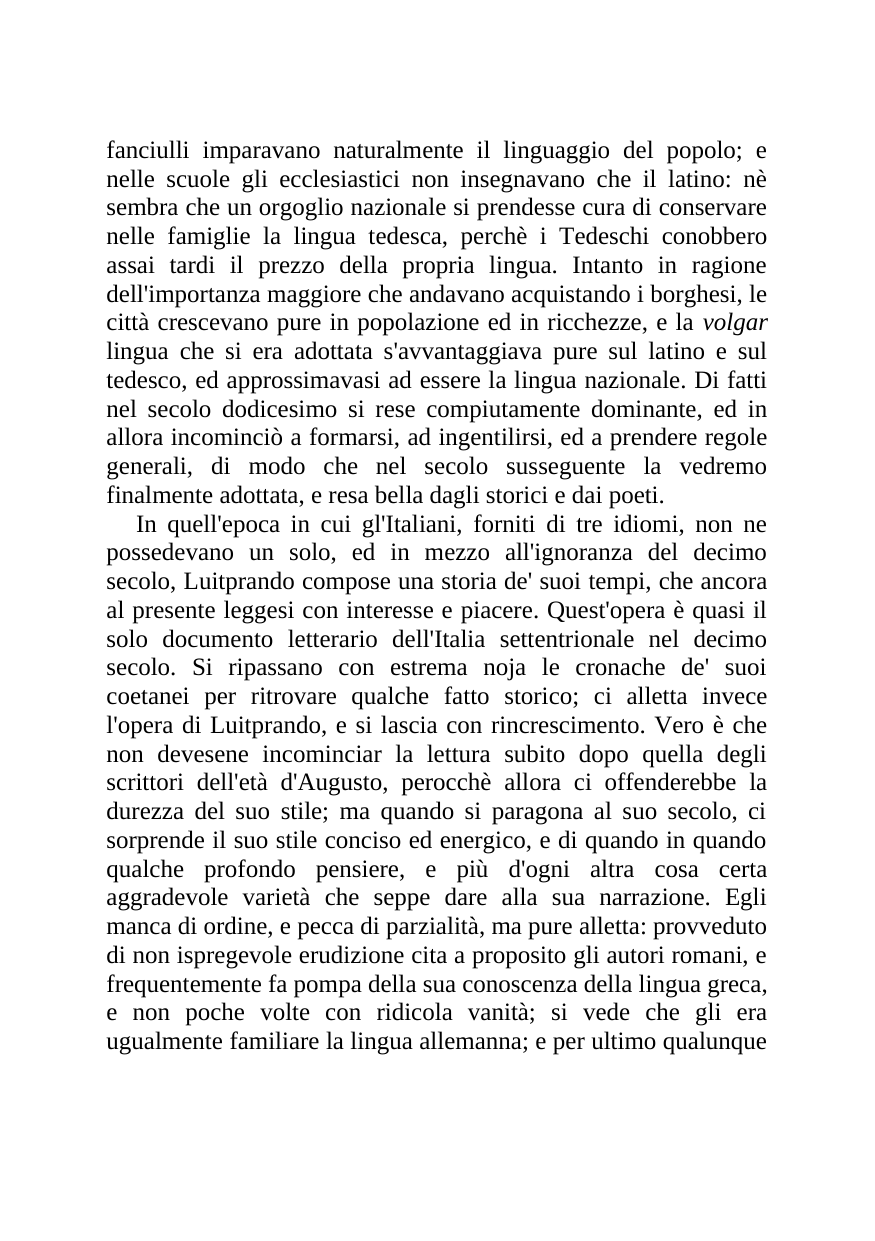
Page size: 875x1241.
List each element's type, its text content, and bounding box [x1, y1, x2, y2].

text In quell'epoca in cui gl'Italiani, forniti di tre idiomi, non ne possedevano un solo, ed in mezzo all'ignoranza del decimo secolo, Luitprando compose una storia de' suoi tempi, che ancora al presente leggesi con interesse e piacere. Quest'opera è quasi il solo documento letterario dell'Italia settentrionale nel decimo secolo. Si ripassano con estrema noja le cronache de' suoi coetanei per ritrovare qualche fatto storico; ci alletta invece l'opera di Luitprando, e si lascia con rincrescimento. Vero è che non devesene incominciar la lettura subito dopo quella degli scrittori dell'età d'Augusto, perocchè allora ci offenderebbe la durezza del suo stile; ma quando si paragona al suo secolo, ci sorprende il suo stile conciso ed energico, e di quando in quando qualche profondo pensiere, e più d'ogni altra cosa certa aggradevole varietà che seppe dare alla sua narrazione. Egli manca di ordine, e pecca di parzialità, ma pure alletta: provveduto di non ispregevole erudizione cita a proposito gli autori romani, e frequentemente fa pompa della sua conoscenza della lingua greca, e non poche volte con ridicola vanità; si vede che gli era ugualmente familiare la lingua allemanna; e per ultimo qualunque [106, 509, 768, 1055]
text fanciulli imparavano naturalmente il linguaggio del popolo; e nelle scuole gli ecclesiastici non insegnavano che il latino: nè sembra che un orgoglio nazionale si prendesse cura di conservare nelle famiglie la lingua tedesca, perchè i Tedeschi conobbero assai tardi il prezzo della propria lingua. Intanto in ragione dell'importanza maggiore che andavano acquistando i borghesi, le città crescevano pure in popolazione ed in ricchezze, e la volgar lingua che si era adottata s'avvantaggiava pure sul latino e sul tedesco, ed approssimavasi ad essere la lingua nazionale. Di fatti nel secolo dodicesimo si rese compiutamente dominante, ed in allora incominciò a formarsi, ad ingentilirsi, ed a prendere regole generali, di modo che nel secolo susseguente la vedremo finalmente adottata, e resa bella dagli storici e dai poeti. [106, 135, 768, 509]
